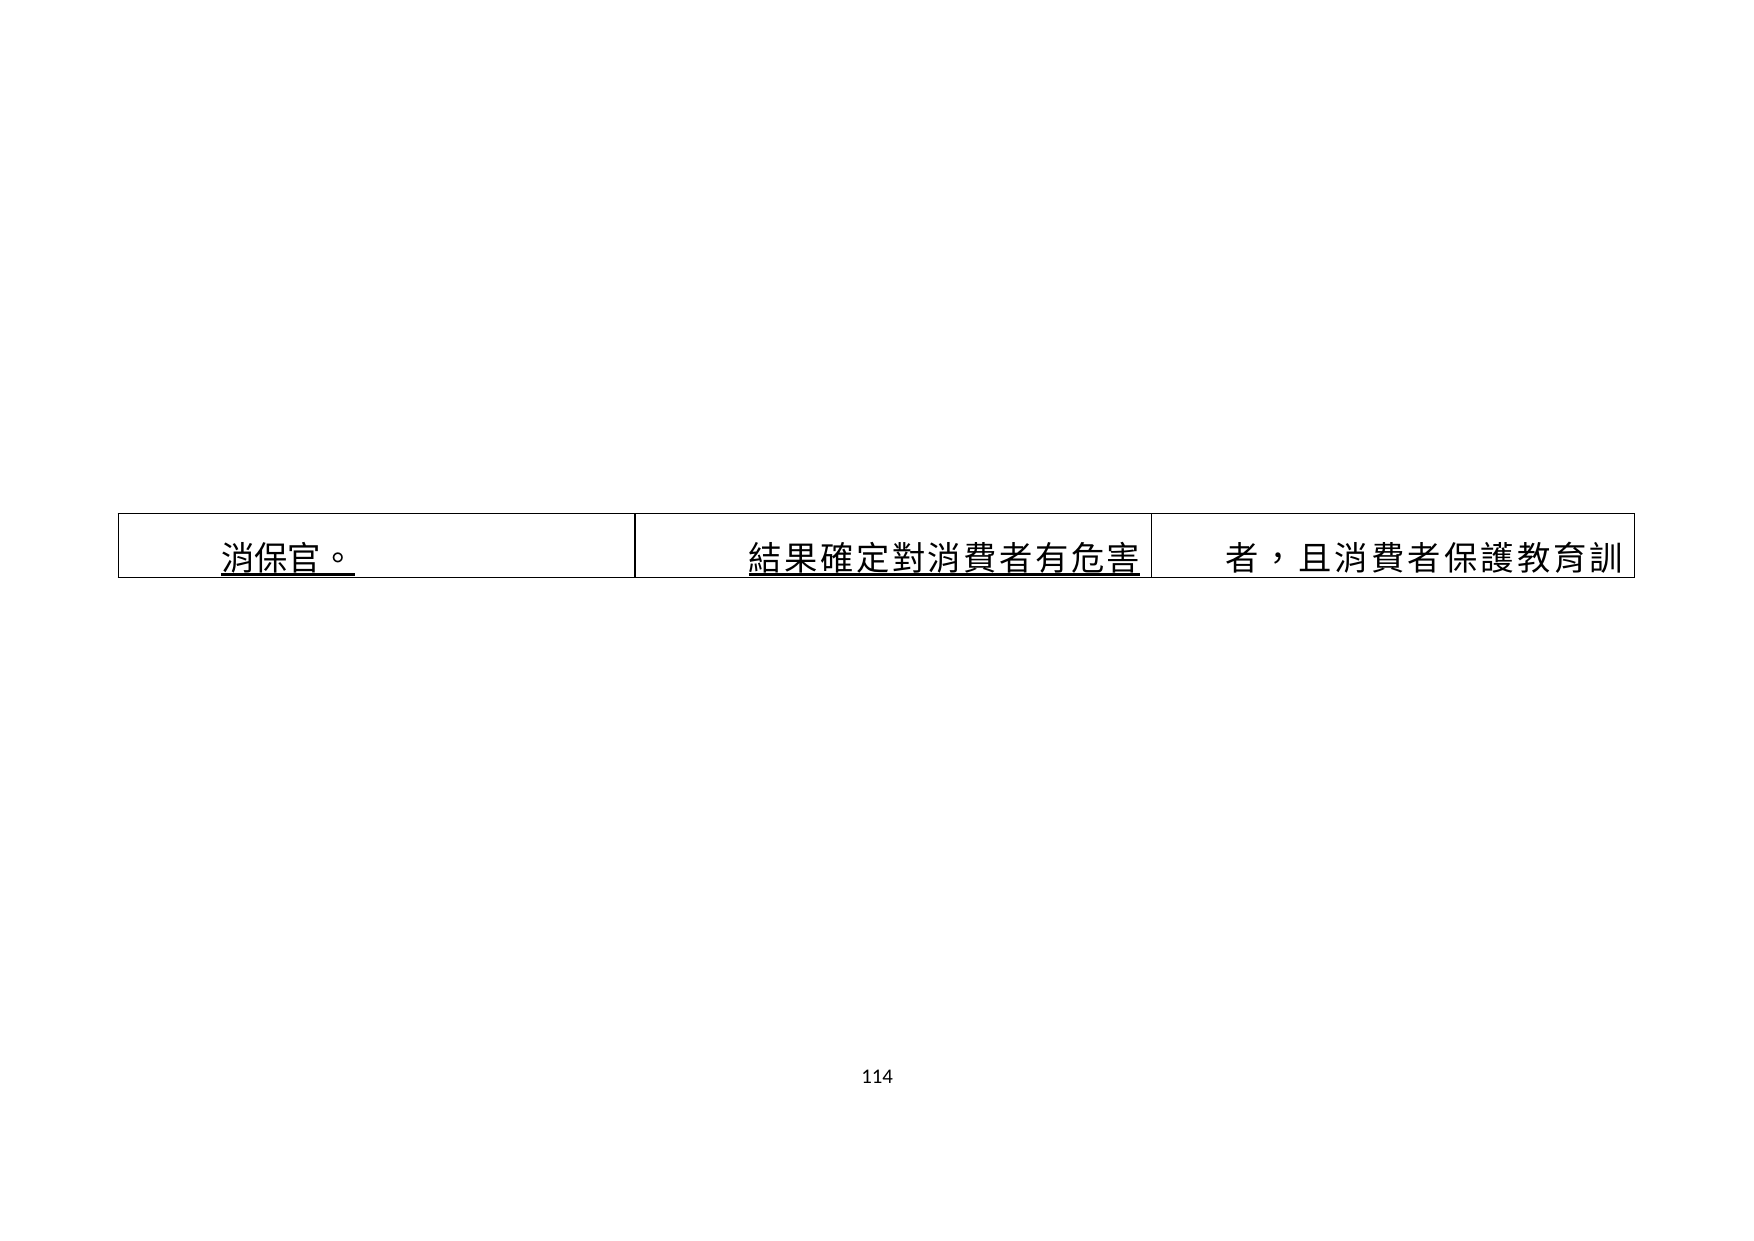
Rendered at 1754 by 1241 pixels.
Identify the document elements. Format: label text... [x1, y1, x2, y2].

table_cell 結果確定對消費者有危害 [636, 514, 1151, 577]
table_cell 者，且消費者保護教育訓 [1152, 514, 1634, 577]
table_cell 消保官。 [119, 514, 634, 577]
